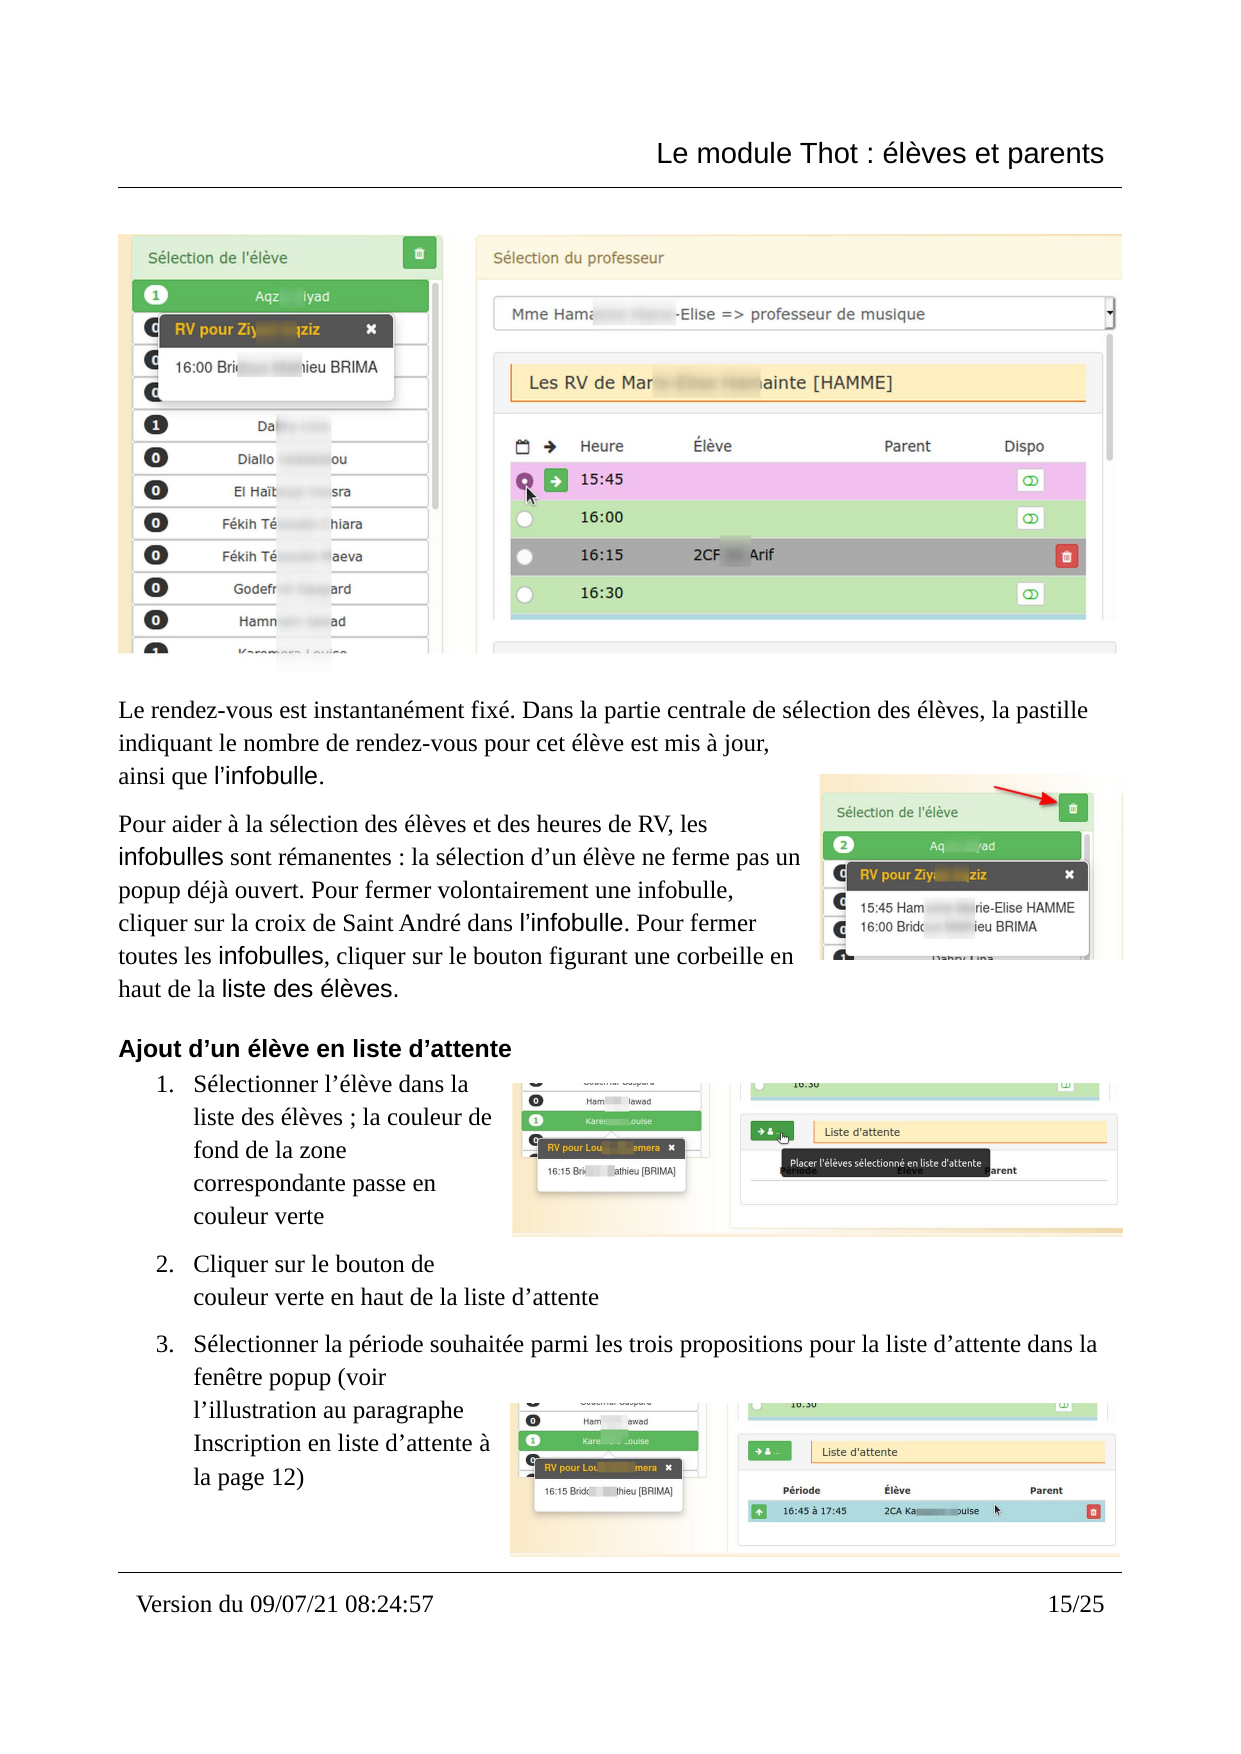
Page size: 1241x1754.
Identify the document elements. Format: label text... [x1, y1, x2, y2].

list Sélectionner la période souhaitée parmi les trois propositions pour la liste d’attente dans la fenêtre popup (voir l’illustration au paragraphe Inscription en liste d’attente à la page 12) [156, 1329, 1122, 1490]
picture [509, 1403, 1121, 1557]
text Le rendez-vous est instantanément fixé. Dans la partie centrale de sélection des élèves, la pastille indiquant le nombre de rendez-vous pour cet élève est mis à jour, ainsi que l’infobulle. [118, 673, 1122, 790]
picture [512, 1083, 1123, 1237]
picture [819, 774, 1124, 960]
text Pour aider à la sélection des élèves et des heures de RV, les infobulles sont rémanentes : la sélection d’un élève ne ferme pas un popup déjà ouvert. Pour fermer volontairement une infobulle, cliquer sur la croix de Saint André dans l’infobulle. Pour fermer toutes les infobulles, cliquer sur le bouton figurant une corbeille en haut de la liste des élèves. [118, 809, 1122, 1003]
text [118, 217, 1122, 234]
list Cliquer sur le bouton de couleur verte en haut de la liste d’attente [156, 1249, 1122, 1311]
subtitle Ajout d’un élève en liste d’attente [118, 1034, 1122, 1063]
list Sélectionner l’élève dans la liste des élèves ; la couleur de fond de la zone correspondante passe en couleur verte [156, 1069, 1122, 1230]
picture [118, 234, 1123, 673]
